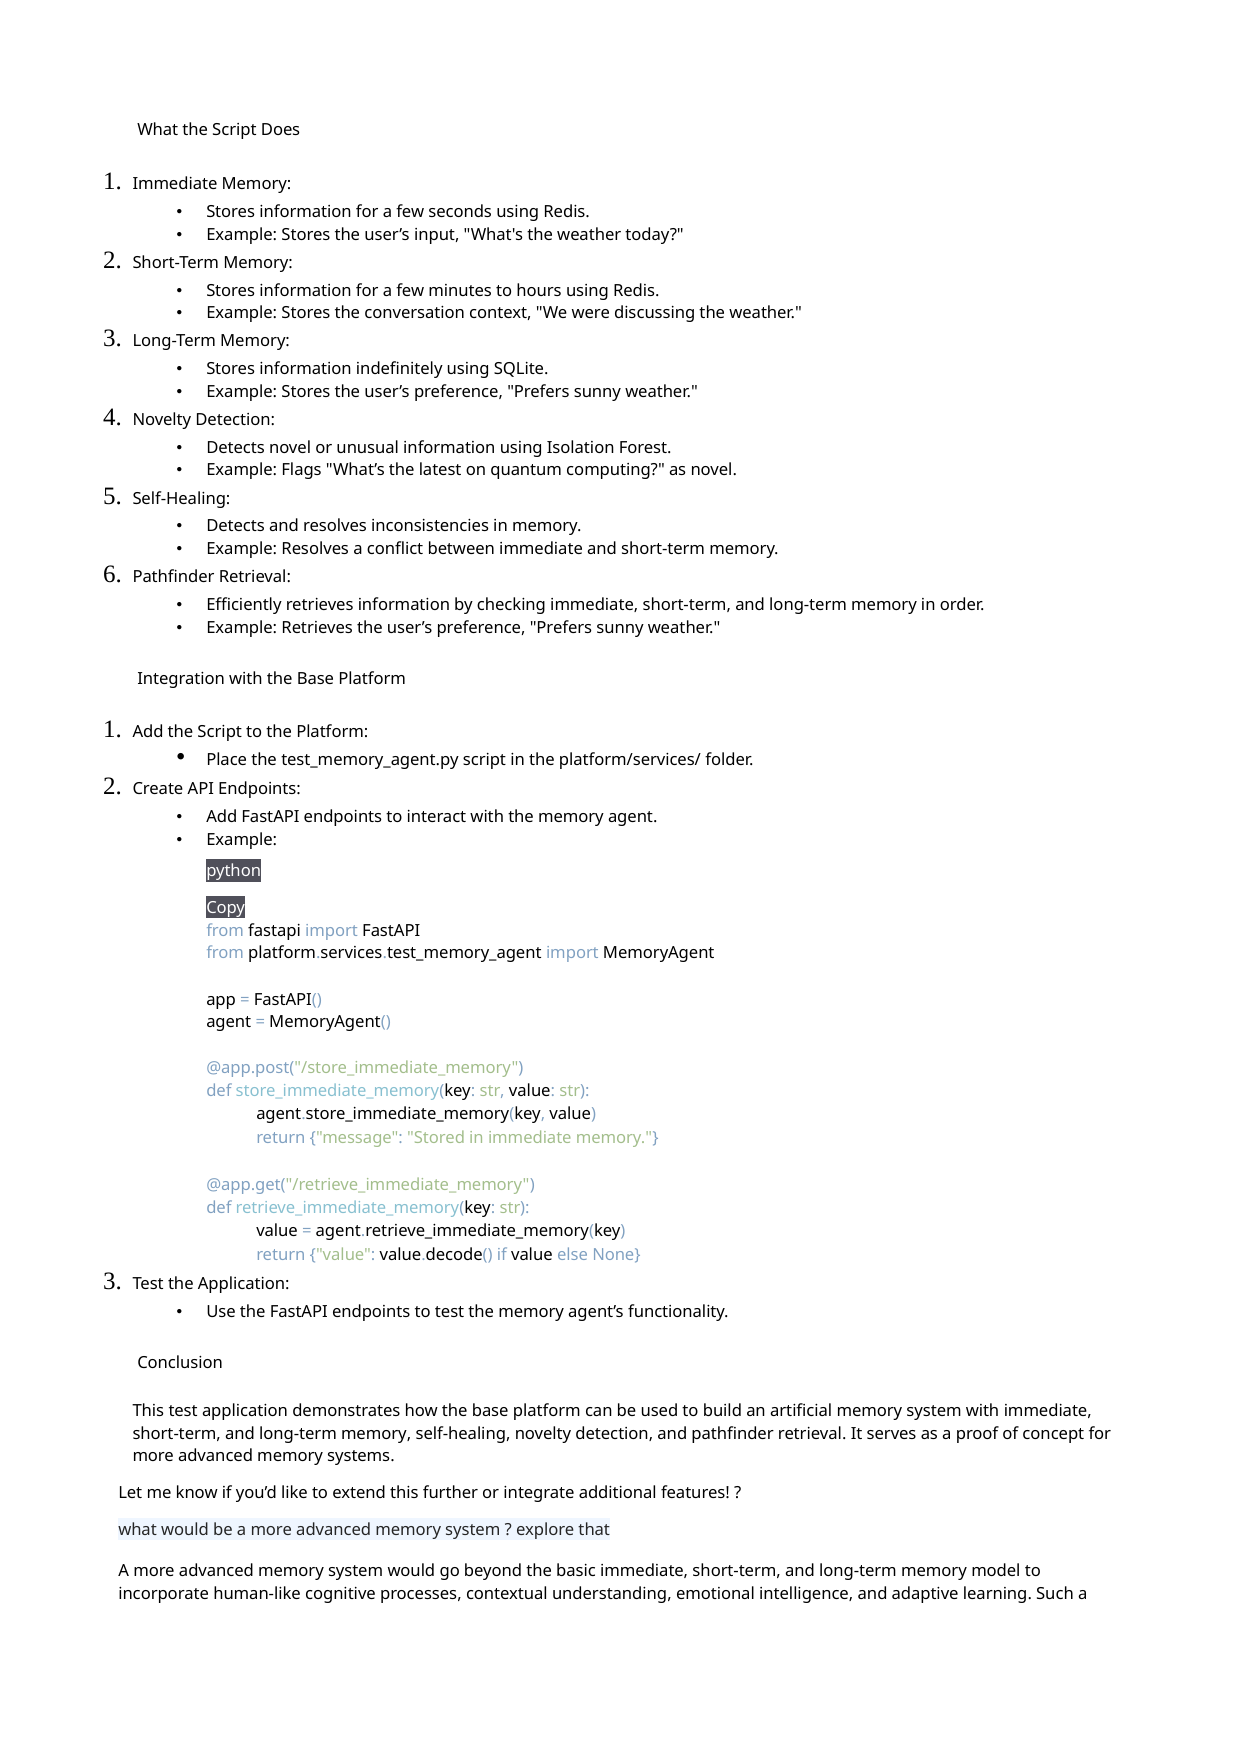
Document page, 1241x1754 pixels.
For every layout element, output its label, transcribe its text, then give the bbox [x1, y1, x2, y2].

text This test application demonstrates how the base platform can be used to build an artificial memory system with immediate, short-term, and long-term memory, self-healing, novelty detection, and pathfinder retrieval. It serves as a proof of concept for more advanced memory systems. [132, 1399, 1122, 1467]
text A more advanced memory system would go beyond the basic immediate, short-term, and long-term memory model to incorporate human-like cognitive processes, contextual understanding, emotional intelligence, and adaptive learning. Such a [118, 1559, 1122, 1604]
list Stores information for a few minutes to hours using Redis. [176, 278, 1122, 301]
list def retrieve_immediate_memory(key: str): [176, 1196, 1122, 1218]
list python [176, 859, 1122, 882]
list Efficiently retrieves information by checking immediate, short-term, and long-term memory in order. [176, 593, 1122, 615]
list Example: Flags "What’s the latest on quantum computing?" as novel. [176, 458, 1122, 481]
list Example: Resolves a conflict between immediate and short-term memory. [176, 537, 1122, 559]
list Stores information for a few seconds using Redis. [176, 199, 1122, 222]
list Short-Term Memory: [118, 245, 1122, 273]
list Place the test_memory_agent.py script in the platform/services/ folder. [176, 748, 1122, 771]
subtitle Integration with the Base Platform [137, 667, 1122, 689]
list Example: Stores the user’s preference, "Prefers sunny weather." [176, 379, 1122, 402]
list Stores information indefinitely using SQLite. [176, 357, 1122, 379]
list Novelty Detection: [118, 402, 1122, 431]
list Example: Stores the user’s input, "What's the weather today?" [176, 222, 1122, 245]
list Example: Retrieves the user’s preference, "Prefers sunny weather." [176, 615, 1122, 638]
list value = agent.retrieve_immediate_memory(key) [176, 1218, 1122, 1242]
list from platform.services.test_memory_agent import MemoryAgent [176, 941, 1122, 964]
list agent = MemoryAgent() [176, 1010, 1122, 1033]
list Example: [176, 827, 1122, 850]
list Pathfinder Retrieval: [118, 559, 1122, 588]
list Copy [176, 896, 1122, 918]
list return {"value": value.decode() if value else None} [176, 1242, 1122, 1266]
list agent.store_immediate_memory(key, value) [176, 1101, 1122, 1125]
list Create API Endpoints: [118, 771, 1122, 800]
list Use the FastAPI endpoints to test the memory agent’s functionality. [176, 1299, 1122, 1322]
text what would be a more advanced memory system ? explore that [118, 1517, 1122, 1540]
subtitle Conclusion [137, 1351, 1122, 1373]
list Add FastAPI endpoints to interact with the memory agent. [176, 804, 1122, 827]
list def store_immediate_memory(key: str, value: str): [176, 1079, 1122, 1101]
text Let me know if you’d like to extend this further or integrate additional features! ? [118, 1481, 1122, 1503]
list Detects and resolves inconsistencies in memory. [176, 514, 1122, 537]
list Long-Term Memory: [118, 323, 1122, 352]
list app = FastAPI() [176, 987, 1122, 1010]
list Detects novel or unusual information using Isolation Forest. [176, 436, 1122, 458]
list Self-Healing: [118, 481, 1122, 509]
list from fastapi import FastAPI [176, 918, 1122, 941]
list Immediate Memory: [118, 166, 1122, 195]
list Example: Stores the conversation context, "We were discussing the weather." [176, 301, 1122, 323]
list Add the Script to the Platform: [118, 714, 1122, 743]
list return {"message": "Stored in immediate memory."} [176, 1125, 1122, 1149]
list Test the Application: [118, 1266, 1122, 1295]
list @app.post("/store_immediate_memory") [176, 1056, 1122, 1079]
list @app.get("/retrieve_immediate_memory") [176, 1173, 1122, 1196]
subtitle What the Script Does [137, 118, 1122, 141]
